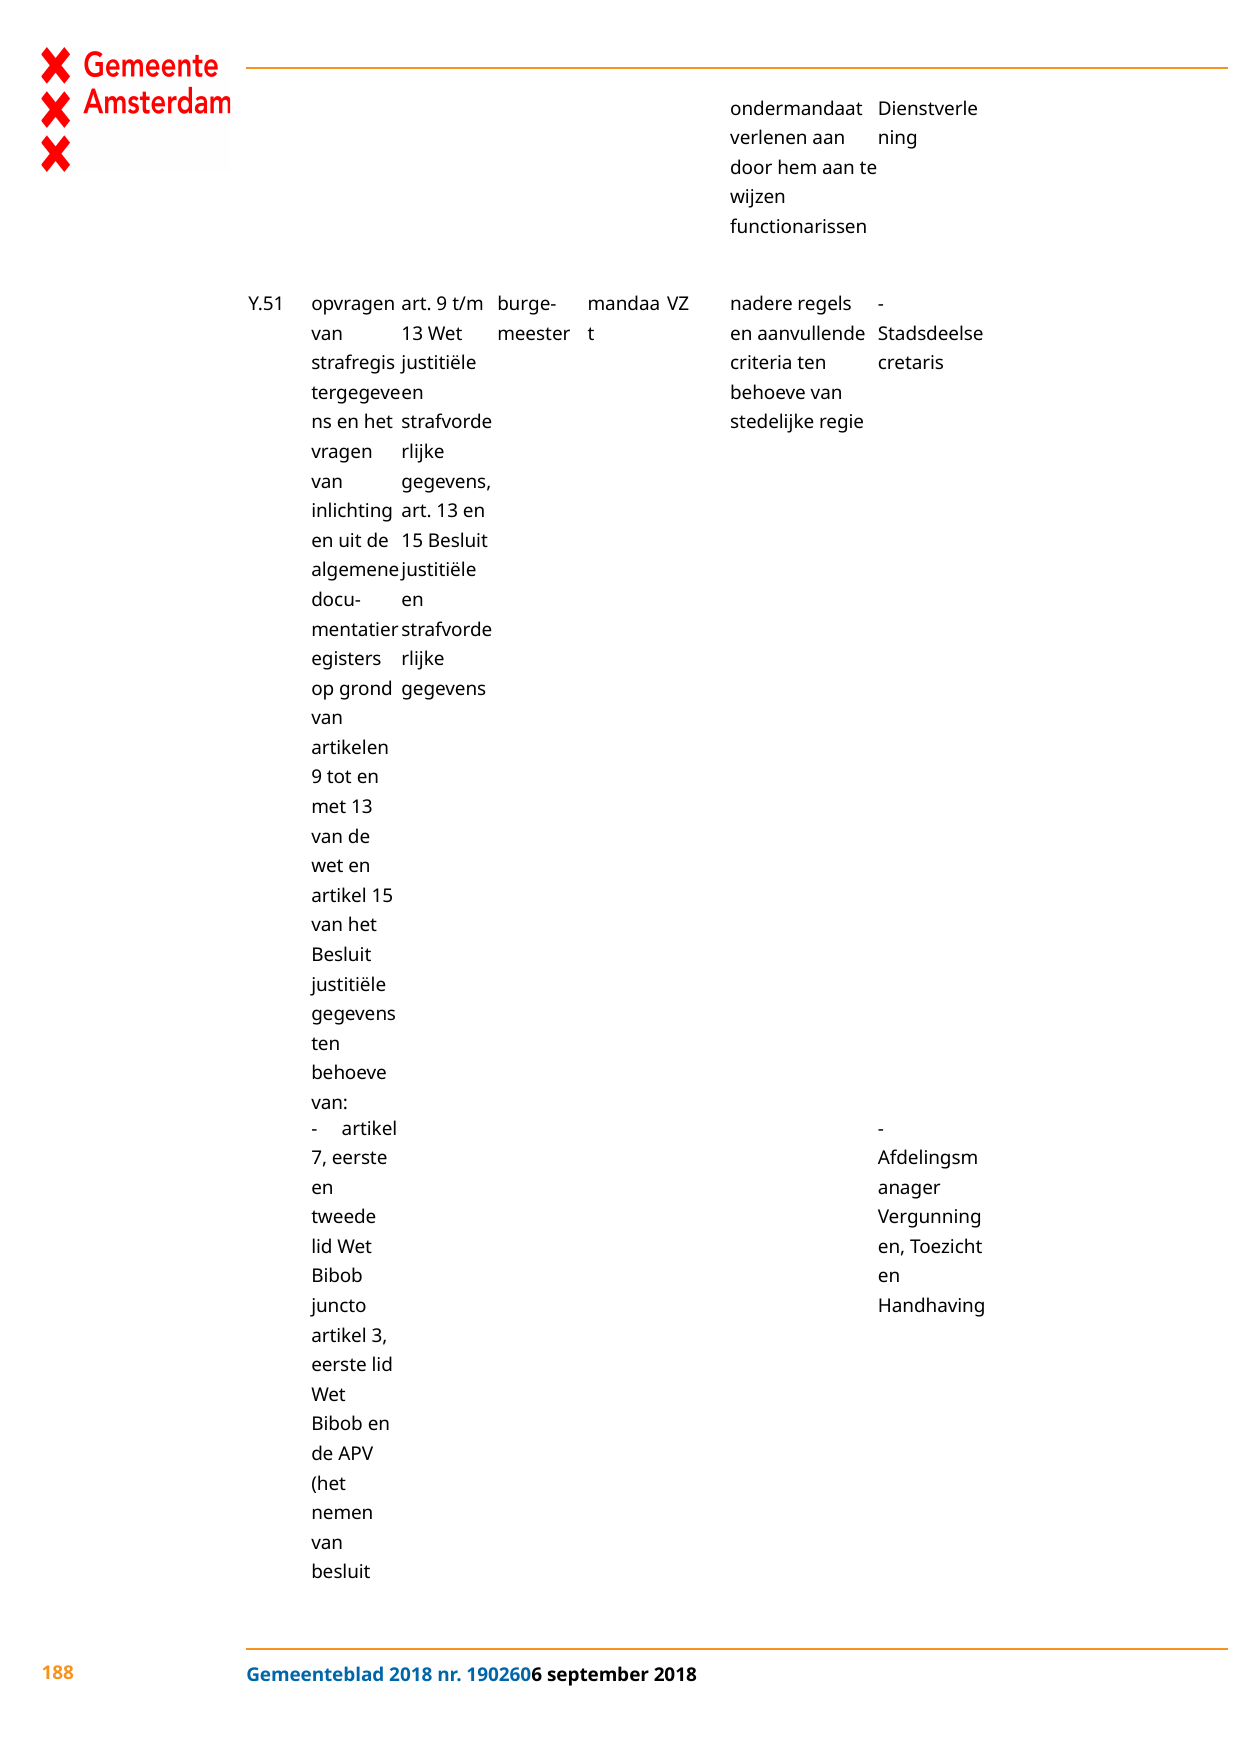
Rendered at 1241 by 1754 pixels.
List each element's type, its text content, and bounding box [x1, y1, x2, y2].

table_cell [588, 1115, 667, 1584]
table_cell [730, 265, 878, 290]
table_cell [401, 1115, 497, 1584]
table_cell [878, 239, 987, 264]
table_cell [401, 95, 497, 239]
table_cell nadere regels en aanvullende criteria ten behoeve van stedelijke regie [730, 290, 878, 1115]
table_cell opvragen van strafregistergegevens en het vragen van inlichtingen uit de algemene docu-mentatieregisters op grond van artikelen 9 tot en met 13 van de wet en artikel 15 van het Besluit justitiële gegevens ten behoeve van: [311, 290, 401, 1115]
table_cell Dienstverlening [878, 95, 987, 239]
table_cell [987, 1115, 1069, 1584]
table_cell [987, 239, 1069, 264]
table_cell [1069, 265, 1152, 290]
picture [41, 47, 231, 172]
table_cell [1069, 95, 1152, 239]
table_cell [588, 239, 667, 264]
table_cell [987, 95, 1069, 239]
table_cell [311, 239, 401, 264]
table_cell [401, 265, 497, 290]
table_cell - Stadsdeelsecretaris [878, 290, 987, 1115]
table_cell [311, 265, 401, 290]
table_cell burge-meester [497, 290, 587, 1115]
table_cell [1069, 290, 1152, 1115]
table_cell [248, 265, 311, 290]
table_cell [1069, 239, 1152, 264]
table_cell [497, 95, 587, 239]
table_cell [987, 290, 1069, 1115]
table_cell [667, 265, 730, 290]
table_cell [878, 265, 987, 290]
table_cell ondermandaat verlenen aan door hem aan te wijzen functionarissen [730, 95, 878, 239]
table_cell [667, 239, 730, 264]
table_cell VZ [667, 290, 730, 1115]
table_cell [667, 1115, 730, 1584]
table_cell art. 9 t/m 13 Wet justitiële en strafvorderlijke gegevens, art. 13 en 15 Besluit justitiële en strafvorderlijke gegevens [401, 290, 497, 1115]
table_cell [248, 95, 311, 239]
table_cell [401, 239, 497, 264]
table_cell [588, 265, 667, 290]
table_cell [248, 1115, 311, 1584]
table_cell [497, 265, 587, 290]
table_cell [667, 95, 730, 239]
table_cell [1069, 1115, 1152, 1584]
table_cell - Afdelingsmanager Vergunningen, Toezicht en Handhaving [878, 1115, 987, 1584]
table_cell Y.51 [248, 290, 311, 1115]
table_cell [248, 239, 311, 264]
table_cell [730, 239, 878, 264]
table_cell [730, 1115, 878, 1584]
table_cell [588, 95, 667, 239]
table_cell [311, 95, 401, 239]
table_cell - artikel 7, eerste en tweede lid Wet Bibob juncto artikel 3, eerste lid Wet Bibob en de APV (het nemen van besluit [311, 1115, 401, 1584]
table_cell [987, 265, 1069, 290]
table_cell [497, 1115, 587, 1584]
table_cell mandaat [588, 290, 667, 1115]
table_cell [497, 239, 587, 264]
